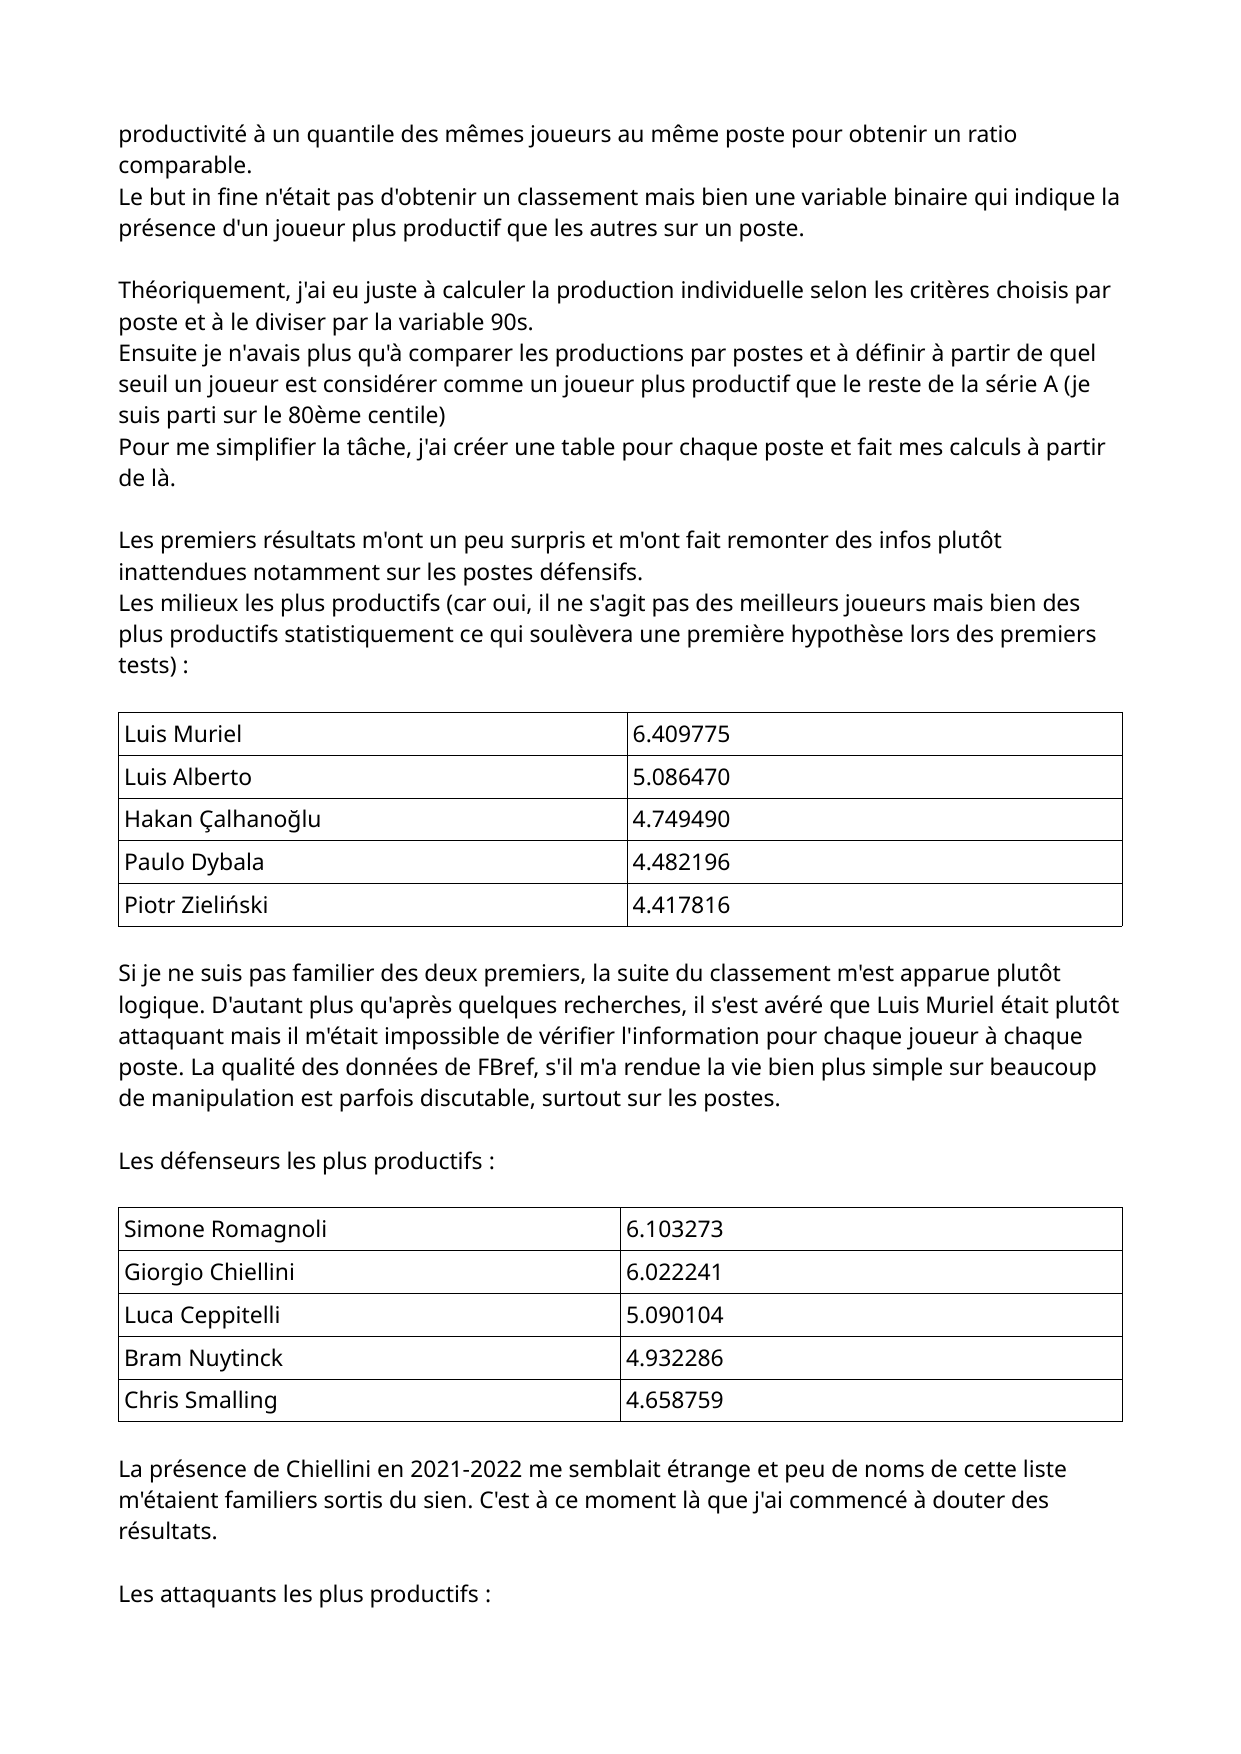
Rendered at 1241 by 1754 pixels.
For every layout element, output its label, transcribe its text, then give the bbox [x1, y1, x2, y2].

table_cell Hakan Çalhanoğlu [119, 799, 627, 840]
table_header Luis Muriel [119, 713, 627, 755]
table_cell Piotr Zieliński [119, 884, 627, 926]
table_header Simone Romagnoli [119, 1208, 620, 1250]
text productivité à un quantile des mêmes joueurs au même poste pour obtenir un ratio comparable. [118, 118, 1122, 181]
table_cell 4.417816 [628, 884, 1122, 926]
text La présence de Chiellini en 2021-2022 me semblait étrange et peu de noms de cette liste m'étaient familiers sortis du sien. C'est à ce moment là que j'ai commencé à douter des résultats. [118, 1453, 1122, 1546]
table_cell Luis Alberto [119, 756, 627, 797]
table_cell 4.749490 [628, 799, 1122, 840]
table_cell Paulo Dybala [119, 841, 627, 883]
text Les attaquants les plus productifs : [118, 1578, 1122, 1609]
table_cell 4.658759 [621, 1380, 1122, 1421]
text Le but in fine n'était pas d'obtenir un classement mais bien une variable binaire qui indique la présence d'un joueur plus productif que les autres sur un poste. [118, 181, 1122, 243]
text Ensuite je n'avais plus qu'à comparer les productions par postes et à définir à partir de quel seuil un joueur est considérer comme un joueur plus productif que le reste de la série A (je suis parti sur le 80ème centile) [118, 337, 1122, 431]
table_cell 5.086470 [628, 756, 1122, 797]
text Si je ne suis pas familier des deux premiers, la suite du classement m'est apparue plutôt logique. D'autant plus qu'après quelques recherches, il s'est avéré que Luis Muriel était plutôt attaquant mais il m'était impossible de vérifier l'information pour chaque joueur à chaque poste. La qualité des données de FBref, s'il m'a rendue la vie bien plus simple sur beaucoup de manipulation est parfois discutable, surtout sur les postes. [118, 957, 1122, 1113]
table_cell Giorgio Chiellini [119, 1251, 620, 1293]
text Théoriquement, j'ai eu juste à calculer la production individuelle selon les critères choisis par poste et à le diviser par la variable 90s. [118, 274, 1122, 337]
table_cell Luca Ceppitelli [119, 1294, 620, 1336]
table_header 6.409775 [628, 713, 1122, 755]
table_cell 4.482196 [628, 841, 1122, 883]
text Les défenseurs les plus productifs : [118, 1145, 1122, 1176]
text Les premiers résultats m'ont un peu surpris et m'ont fait remonter des infos plutôt inattendues notamment sur les postes défensifs. [118, 524, 1122, 587]
text Pour me simplifier la tâche, j'ai créer une table pour chaque poste et fait mes calculs à partir de là. [118, 431, 1122, 493]
table_cell Bram Nuytinck [119, 1337, 620, 1378]
table_header 6.103273 [621, 1208, 1122, 1250]
table_cell 5.090104 [621, 1294, 1122, 1336]
table_cell 6.022241 [621, 1251, 1122, 1293]
text Les milieux les plus productifs (car oui, il ne s'agit pas des meilleurs joueurs mais bien des plus productifs statistiquement ce qui soulèvera une première hypothèse lors des premiers tests) : [118, 587, 1122, 681]
table_cell Chris Smalling [119, 1380, 620, 1421]
table_cell 4.932286 [621, 1337, 1122, 1378]
